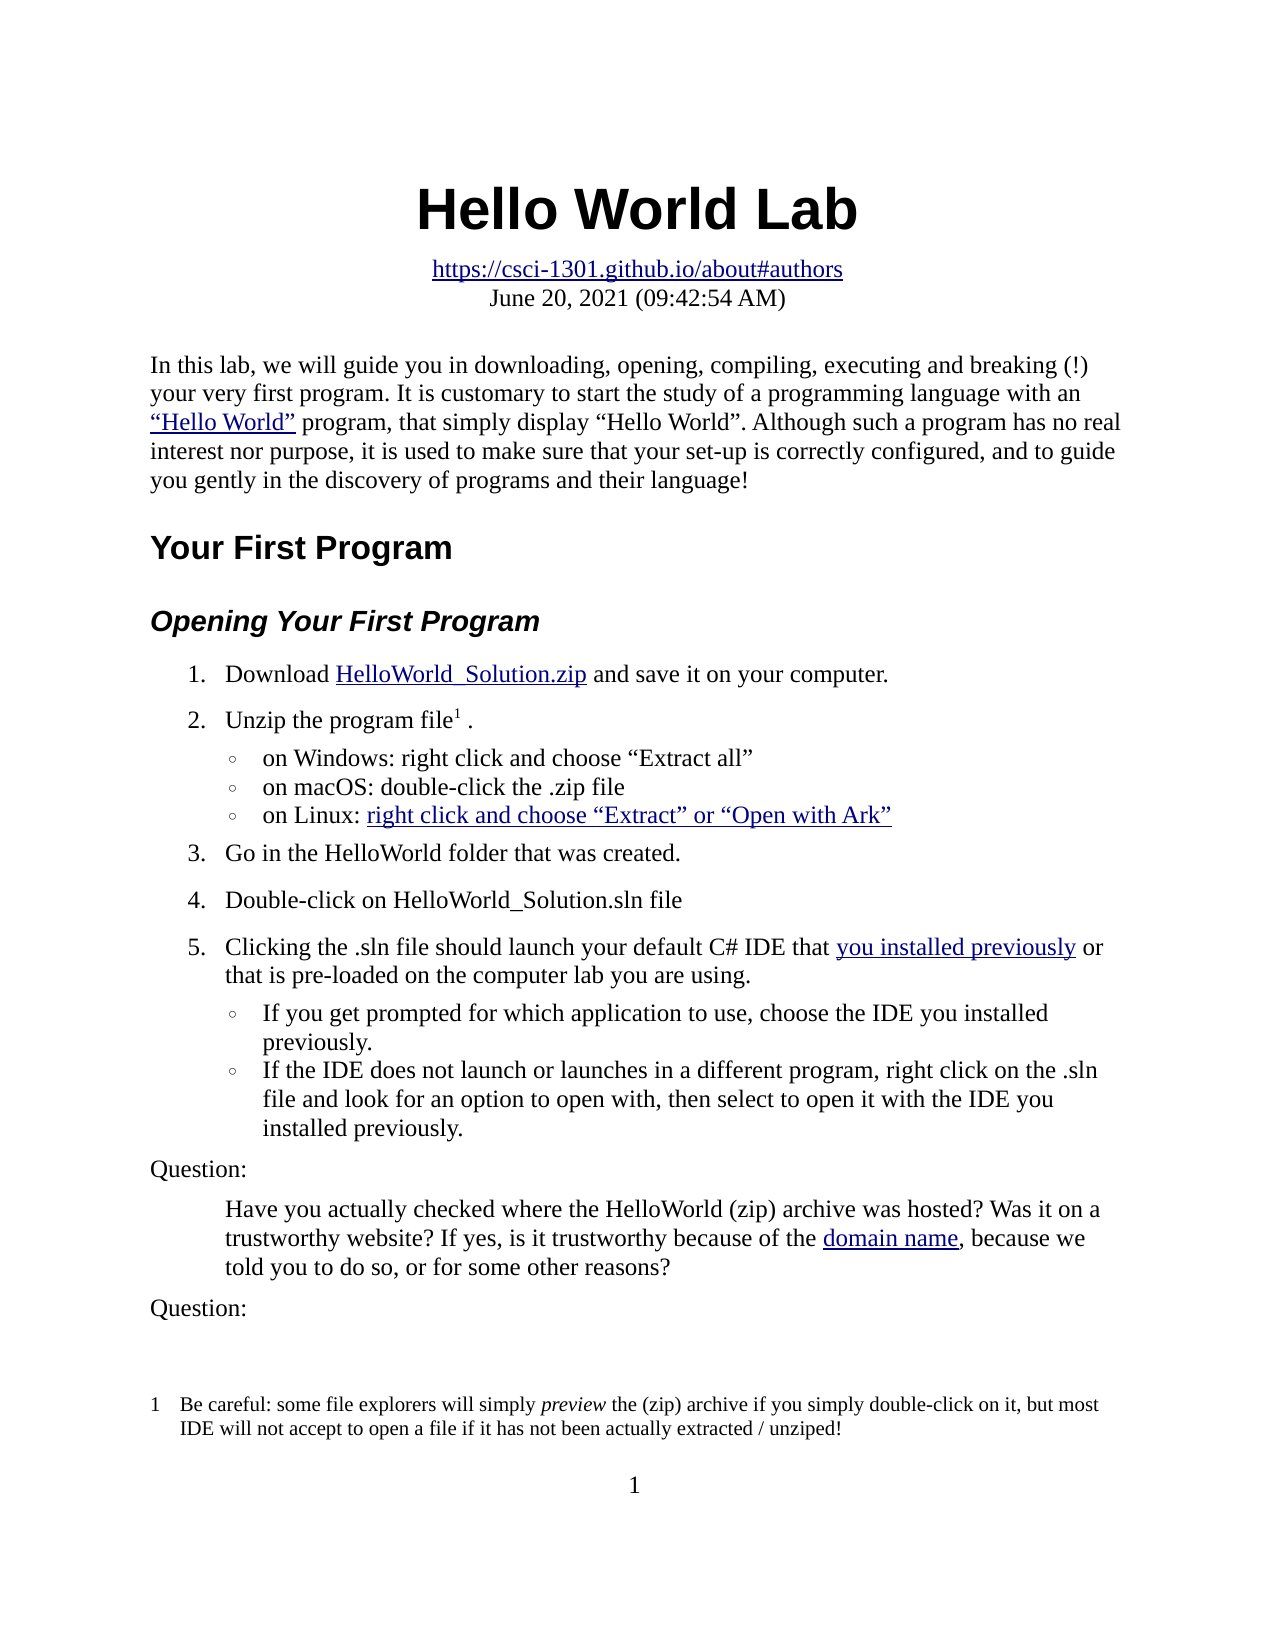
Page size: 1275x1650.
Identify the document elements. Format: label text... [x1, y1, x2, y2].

list on Windows: right click and choose “Extract all” [225, 743, 1125, 772]
list Download HelloWorld_Solution.zip and save it on your computer. [187, 659, 1125, 687]
subtitle Your First Program [150, 527, 1125, 566]
list Be careful: some file explorers will simply preview the (zip) archive if you simply double-click on it, but most IDE will not accept to open a file if it has not been actually extracted / unziped! [150, 1392, 1125, 1440]
list If you get prompted for which application to use, choose the IDE you installed previously. [225, 998, 1125, 1056]
text Question: [150, 1293, 1125, 1321]
list on Linux: right click and choose “Extract” or “Open with Ark” [225, 801, 1125, 829]
list Go in the HelloWorld folder that was created. [187, 838, 1125, 867]
text Question: [150, 1154, 1125, 1182]
list Double-click on HelloWorld_Solution.sln file [187, 885, 1125, 914]
list Clicking the .sln file should launch your default C# IDE that you installed previously or that is pre-loaded on the computer lab you are using. [187, 932, 1125, 989]
text In this lab, we will guide you in downloading, opening, compiling, executing and breaking (!) your very first program. It is customary to start the study of a programming language with an “Hello World” program, that simply display “Hello World”. Although such a program has no real interest nor purpose, it is used to make sure that your set-up is correctly configured, and to guide you gently in the discovery of programs and their language! [150, 350, 1125, 493]
text June 20, 2021 (09:42:54 AM) [150, 283, 1125, 312]
title Hello World Lab [150, 175, 1125, 242]
text https://csci-1301.github.io/about#authors [150, 254, 1125, 283]
list Unzip the program file . [187, 705, 1125, 734]
list If the IDE does not launch or launches in a different program, right click on the .sln file and look for an option to open with, then select to open it with the IDE you installed previously. [225, 1056, 1125, 1142]
text Have you actually checked where the HelloWorld (zip) archive was hosted? Was it on a trustworthy website? If yes, is it trustworthy because of the domain name, because we told you to do so, or for some other reasons? [225, 1194, 1125, 1281]
list on macOS: double-click the .zip file [225, 772, 1125, 801]
subtitle Opening Your First Program [150, 604, 1125, 637]
